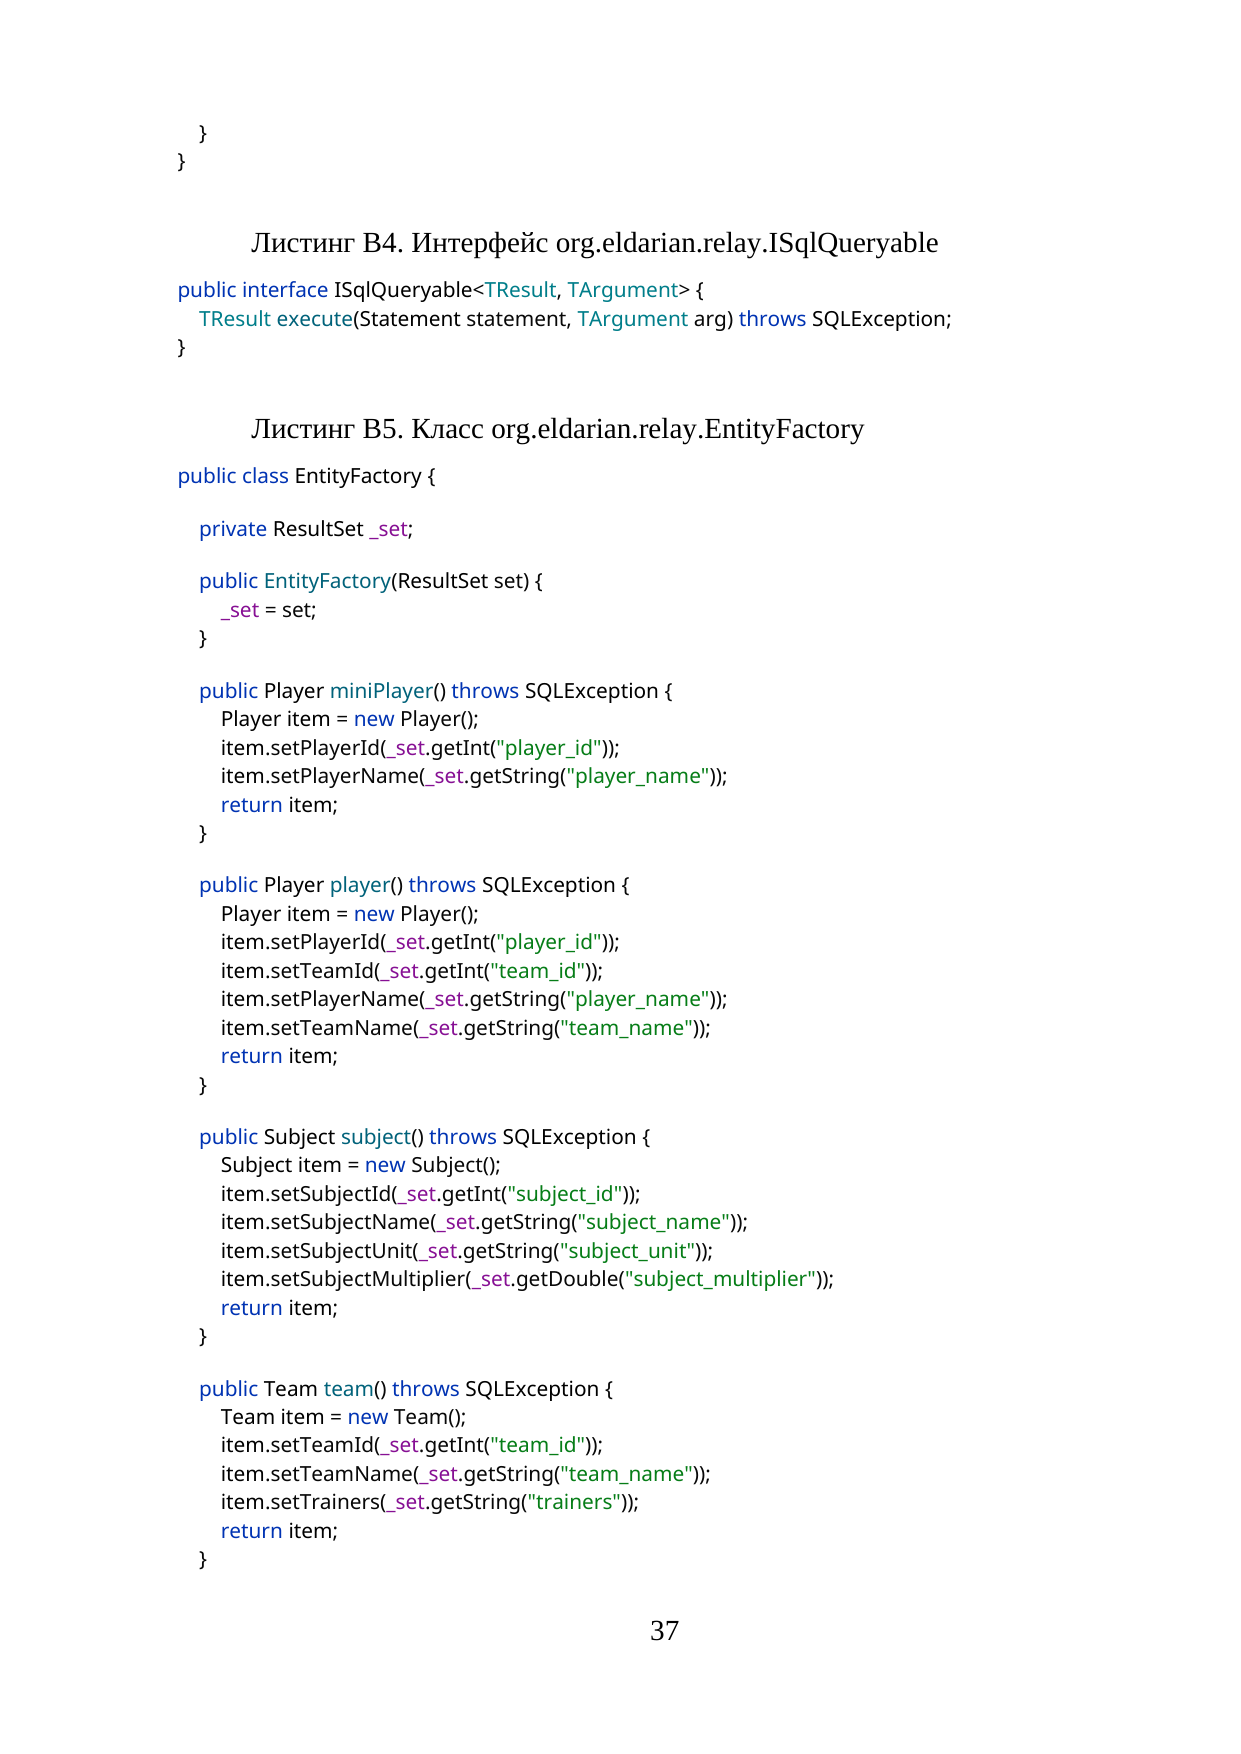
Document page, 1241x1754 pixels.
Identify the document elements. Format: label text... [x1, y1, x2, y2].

text public interface ISqlQueryable<TResult, TArgument> { TResult execute(Statement statement, TArgument arg) throws SQLException; } [177, 276, 1152, 361]
list Листинг B4. Интерфейс org.eldarian.relay.ISqlQueryable [177, 225, 1152, 259]
list Листинг B5. Класс org.eldarian.relay.EntityFactory [177, 411, 1152, 445]
text } } [177, 118, 1152, 175]
text public class EntityFactory { private ResultSet _set; public EntityFactory(ResultSet set) { _set = set; } public Player miniPlayer() throws SQLException { Player item = new Player(); item.setPlayerId(_set.getInt("player_id")); item.setPlayerName(_set.getString("player_name")); return item; } public Player player() throws SQLException { Player item = new Player(); item.setPlayerId(_set.getInt("player_id")); item.setTeamId(_set.getInt("team_id")); item.setPlayerName(_set.getString("player_name")); item.setTeamName(_set.getString("team_name")); return item; } public Subject subject() throws SQLException { Subject item = new Subject(); item.setSubjectId(_set.getInt("subject_id")); item.setSubjectName(_set.getString("subject_name")); item.setSubjectUnit(_set.getString("subject_unit")); item.setSubjectMultiplier(_set.getDouble("subject_multiplier")); return item; } public Team team() throws SQLException { Team item = new Team(); item.setTeamId(_set.getInt("team_id")); item.setTeamName(_set.getString("team_name")); item.setTrainers(_set.getString("trainers")); return item; } [177, 462, 1152, 1597]
